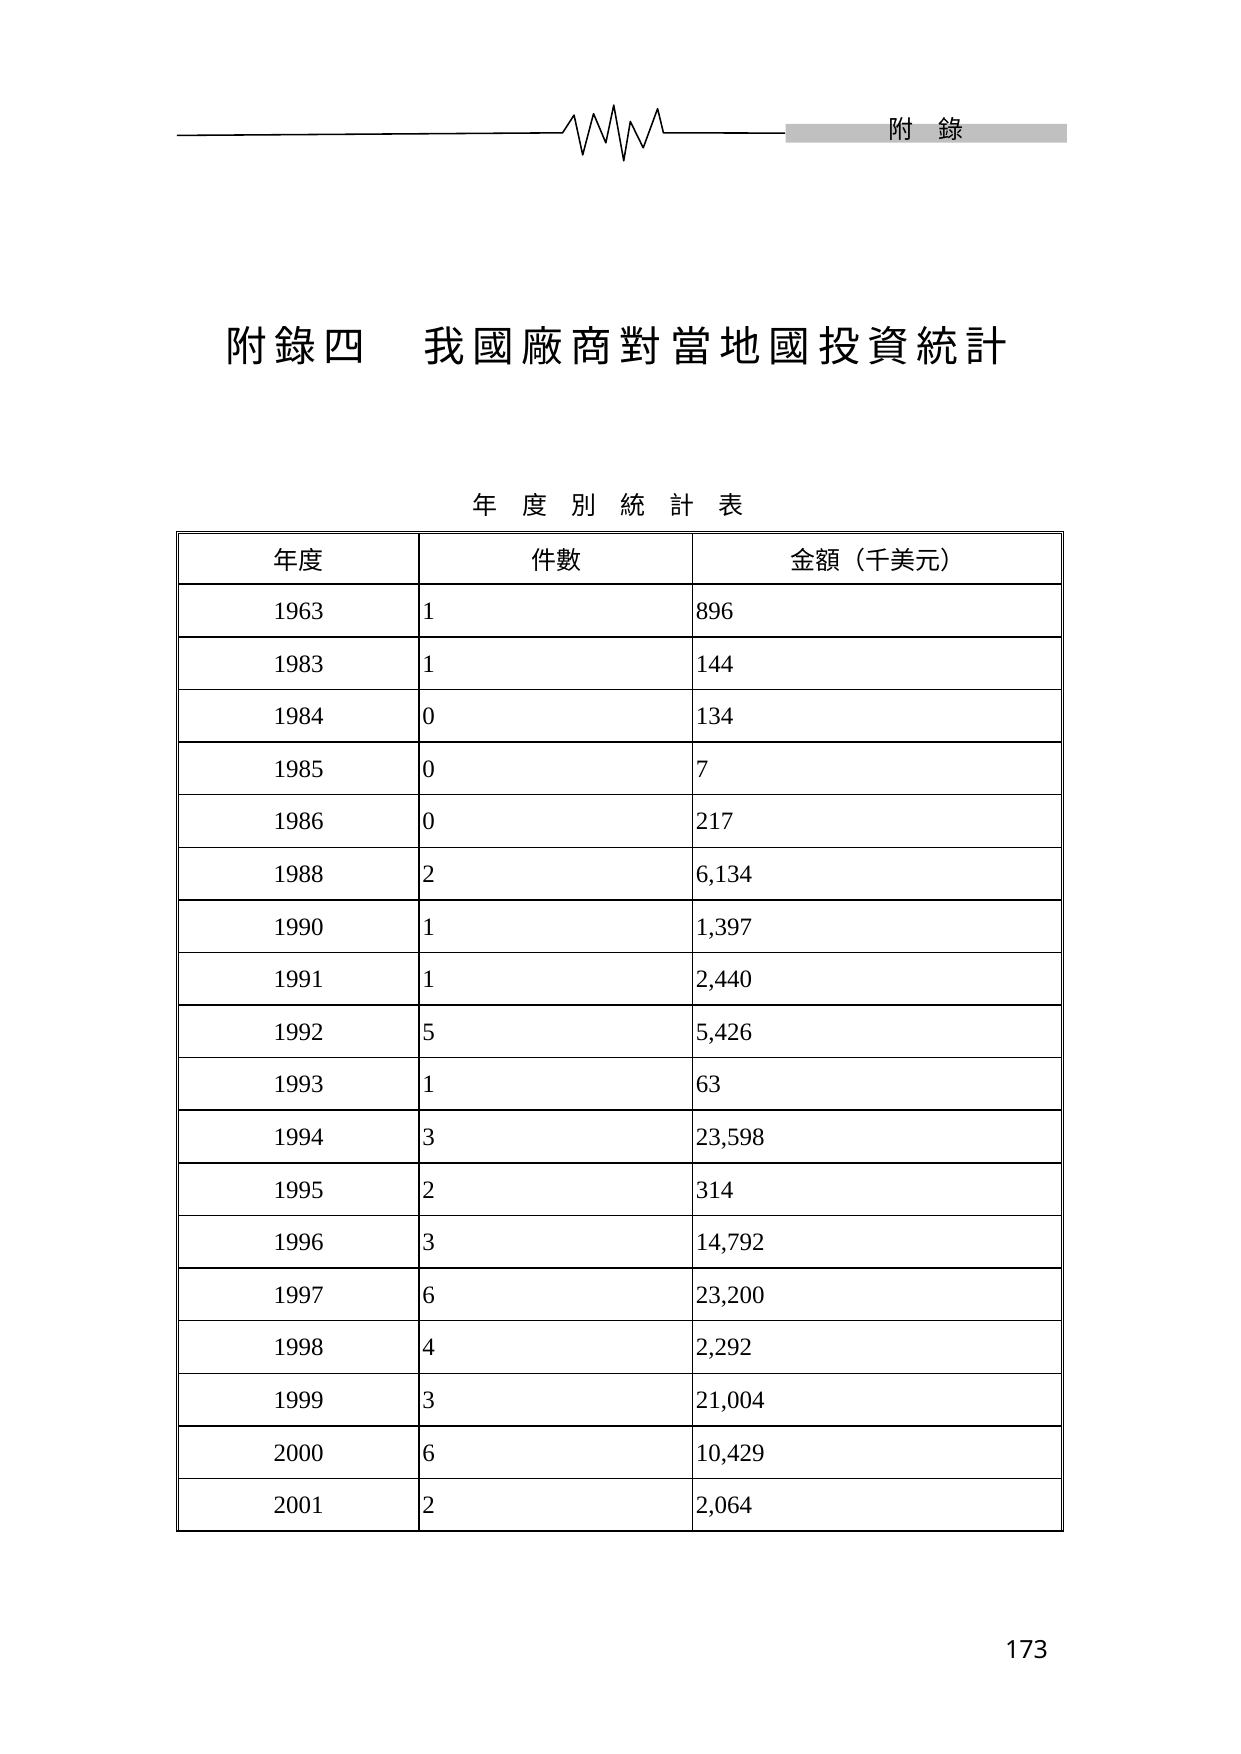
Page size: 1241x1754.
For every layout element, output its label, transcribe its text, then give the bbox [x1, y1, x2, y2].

table_cell 14,792 [693, 1216, 1061, 1267]
table_cell 5 [420, 1006, 692, 1057]
table_cell 144 [693, 638, 1061, 688]
table_cell 1 [420, 1058, 692, 1109]
table_cell 1991 [179, 953, 418, 1004]
table_cell 314 [693, 1164, 1061, 1214]
table_cell 7 [693, 743, 1061, 794]
table_cell 1995 [179, 1164, 418, 1214]
table_cell 6,134 [693, 848, 1061, 899]
table_cell 1985 [179, 743, 418, 794]
table_cell 1997 [179, 1269, 418, 1320]
table_cell 1996 [179, 1216, 418, 1267]
table_cell 1 [420, 585, 692, 636]
table_header 件數 [420, 534, 692, 583]
table_cell 6 [420, 1269, 692, 1320]
table_cell 1984 [179, 690, 418, 741]
table_cell 2 [420, 848, 692, 899]
table_cell 3 [420, 1216, 692, 1267]
table_cell 1 [420, 901, 692, 952]
table_cell 1993 [179, 1058, 418, 1109]
table_cell 134 [693, 690, 1061, 741]
table_cell 2000 [179, 1427, 418, 1478]
table_cell 3 [420, 1111, 692, 1162]
table_cell 1999 [179, 1374, 418, 1425]
table_cell 4 [420, 1321, 692, 1372]
table_cell 1 [420, 638, 692, 688]
table_cell 1963 [179, 585, 418, 636]
table_cell 2,292 [693, 1321, 1061, 1372]
table_cell 1 [420, 953, 692, 1004]
table_cell 2 [420, 1479, 692, 1530]
table_cell 1992 [179, 1006, 418, 1057]
table_cell 217 [693, 795, 1061, 846]
table_cell 896 [693, 585, 1061, 636]
table_cell 2001 [179, 1479, 418, 1530]
table_cell 1983 [179, 638, 418, 688]
table_cell 1998 [179, 1321, 418, 1372]
table_cell 23,598 [693, 1111, 1061, 1162]
table_cell 3 [420, 1374, 692, 1425]
table_cell 21,004 [693, 1374, 1061, 1425]
table_header 年度 [179, 534, 418, 583]
table_cell 0 [420, 743, 692, 794]
table_cell 63 [693, 1058, 1061, 1109]
table_cell 10,429 [693, 1427, 1061, 1478]
table_cell 2,440 [693, 953, 1061, 1004]
table_cell 1994 [179, 1111, 418, 1162]
table_header 金額（千美元） [693, 534, 1061, 583]
table_cell 0 [420, 690, 692, 741]
table_cell 6 [420, 1427, 692, 1478]
text 附錄四 我國廠商對當地國投資統計 [178, 290, 1063, 397]
table_cell 1988 [179, 848, 418, 899]
text 年度別統計表 [178, 477, 1063, 531]
table_cell 1990 [179, 901, 418, 952]
table_cell 0 [420, 795, 692, 846]
table_cell 5,426 [693, 1006, 1061, 1057]
table_cell 2 [420, 1164, 692, 1214]
table_cell 23,200 [693, 1269, 1061, 1320]
table_cell 1,397 [693, 901, 1061, 952]
table_cell 2,064 [693, 1479, 1061, 1530]
table_cell 1986 [179, 795, 418, 846]
